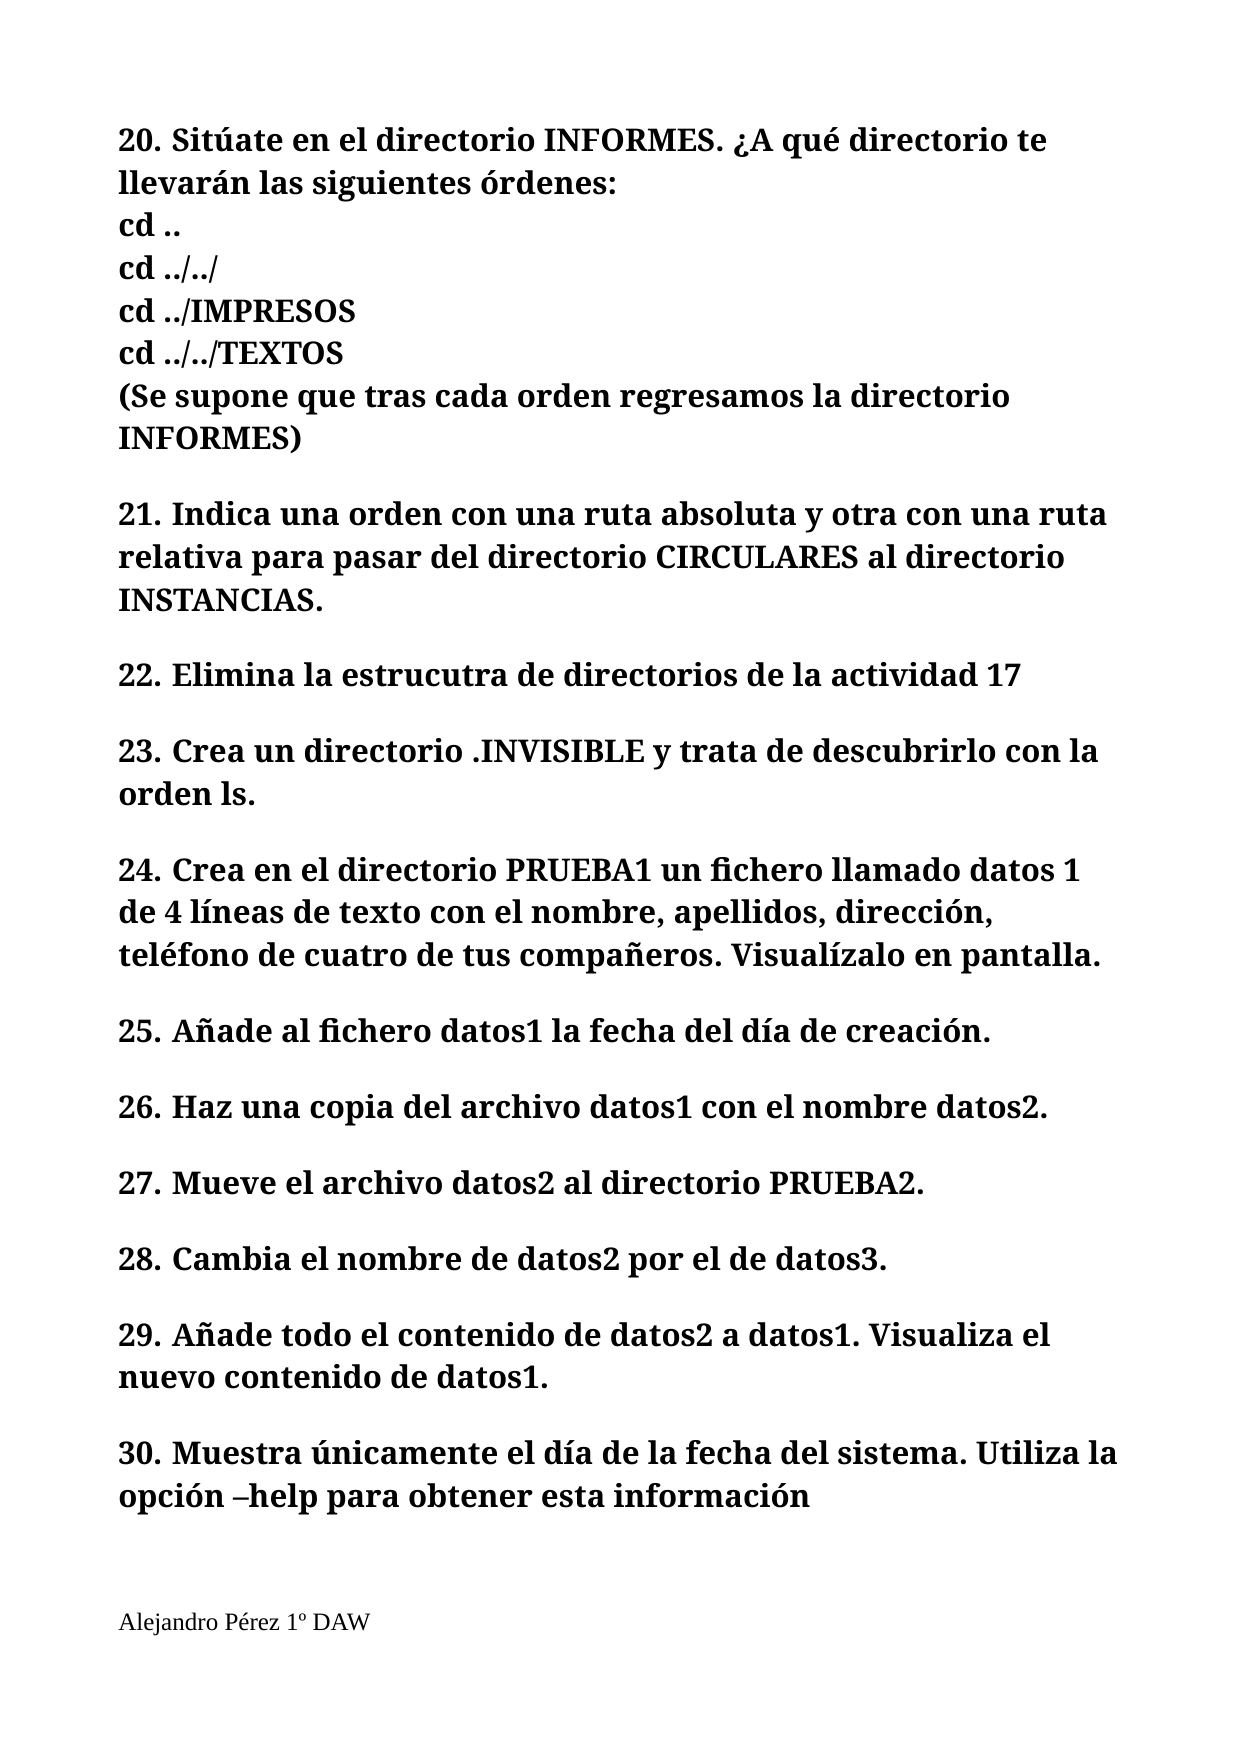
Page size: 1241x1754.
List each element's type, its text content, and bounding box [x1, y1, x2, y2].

subtitle 26. Haz una copia del archivo datos1 con el nombre datos2. [118, 1085, 1122, 1128]
subtitle 22. Elimina la estrucutra de directorios de la actividad 17 [118, 653, 1122, 696]
subtitle 30. Muestra únicamente el día de la fecha del sistema. Utiliza la opción –help para obtener esta información [118, 1431, 1122, 1517]
subtitle 27. Mueve el archivo datos2 al directorio PRUEBA2. [118, 1161, 1122, 1203]
subtitle 28. Cambia el nombre de datos2 por el de datos3. [118, 1237, 1122, 1279]
subtitle 23. Crea un directorio .INVISIBLE y trata de descubrirlo con la orden ls. [118, 729, 1122, 814]
subtitle 25. Añade al fichero datos1 la fecha del día de creación. [118, 1009, 1122, 1052]
subtitle 21. Indica una orden con una ruta absoluta y otra con una ruta relativa para pasar del directorio CIRCULARES al directorio INSTANCIAS. [118, 492, 1122, 620]
subtitle 24. Crea en el directorio PRUEBA1 un fichero llamado datos 1 de 4 líneas de texto con el nombre, apellidos, dirección, teléfono de cuatro de tus compañeros. Visualízalo en pantalla. [118, 848, 1122, 976]
subtitle 29. Añade todo el contenido de datos2 a datos1. Visualiza el nuevo contenido de datos1. [118, 1313, 1122, 1398]
subtitle 20. Sitúate en el directorio INFORMES. ¿A qué directorio te llevarán las siguientes órdenes: cd .. cd ../../ cd ../IMPRESOS cd ../../TEXTOS (Se supone que tras cada orden regresamos la directorio INFORMES) [118, 118, 1122, 459]
